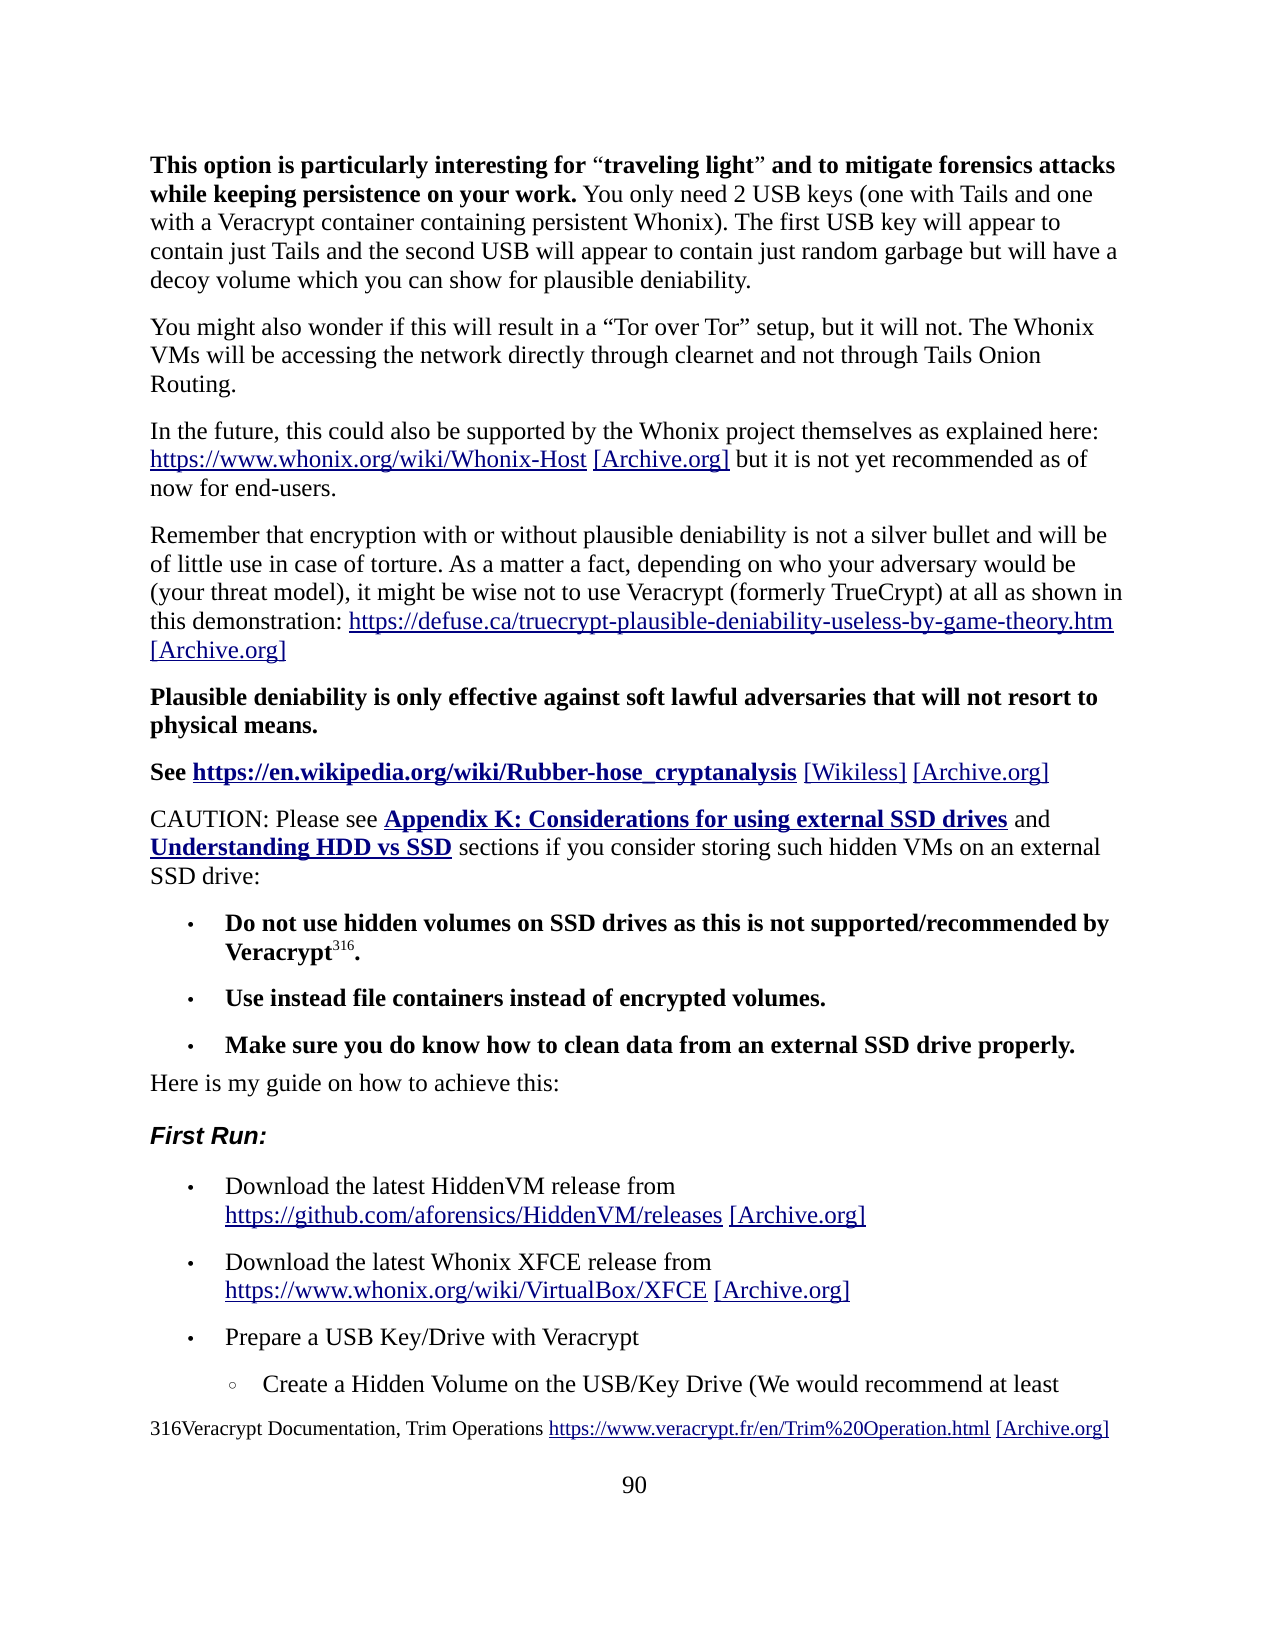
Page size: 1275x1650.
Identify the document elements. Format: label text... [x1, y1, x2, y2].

text Remember that encryption with or without plausible deniability is not a silver bullet and will be of little use in case of torture. As a matter a fact, depending on who your adversary would be (your threat model), it might be wise not to use Veracrypt (formerly TrueCrypt) at all as shown in this demonstration: https://defuse.ca/truecrypt-plausible-deniability-useless-by-game-theory.htm [Archive.org] [150, 520, 1125, 664]
list Make sure you do know how to clean data from an external SSD drive properly. [187, 1030, 1125, 1059]
list Download the latest HiddenVM release from https://github.com/aforensics/HiddenVM/releases [Archive.org] [187, 1171, 1125, 1229]
list Use instead file containers instead of encrypted volumes. [187, 983, 1125, 1012]
text CAUTION: Please see Appendix K: Considerations for using external SSD drives and Understanding HDD vs SSD sections if you consider storing such hidden VMs on an external SSD drive: [150, 804, 1125, 890]
list Prepare a USB Key/Drive with Veracrypt [187, 1322, 1125, 1351]
list Do not use hidden volumes on SSD drives as this is not supported/recommended by Veracrypt. [187, 908, 1125, 965]
text This option is particularly interesting for “traveling light” and to mitigate forensics attacks while keeping persistence on your work. You only need 2 USB keys (one with Tails and one with a Veracrypt container containing persistent Whonix). The first USB key will appear to contain just Tails and the second USB will appear to contain just random garbage but will have a decoy volume which you can show for plausible deniability. [150, 150, 1125, 294]
list Create a Hidden Volume on the USB/Key Drive (We would recommend at least [225, 1369, 1125, 1398]
text See https://en.wikipedia.org/wiki/Rubber-hose_cryptanalysis [Wikiless] [Archive.org] [150, 757, 1125, 786]
text Here is my guide on how to achieve this: [150, 1068, 1125, 1096]
text In the future, this could also be supported by the Whonix project themselves as explained here: https://www.whonix.org/wiki/Whonix-Host [Archive.org] but it is not yet recommended as of now for end-users. [150, 416, 1125, 502]
text Plausible deniability is only effective against soft lawful adversaries that will not resort to physical means. [150, 682, 1125, 739]
text You might also wonder if this will result in a “Tor over Tor” setup, but it will not. The Whonix VMs will be accessing the network directly through clearnet and not through Tails Onion Routing. [150, 312, 1125, 398]
list Download the latest Whonix XFCE release from https://www.whonix.org/wiki/VirtualBox/XFCE [Archive.org] [187, 1247, 1125, 1304]
list Veracrypt Documentation, Trim Operations https://www.veracrypt.fr/en/Trim%20Operation.html [Archive.org] [150, 1416, 1125, 1440]
subtitle First Run: [150, 1121, 1125, 1150]
